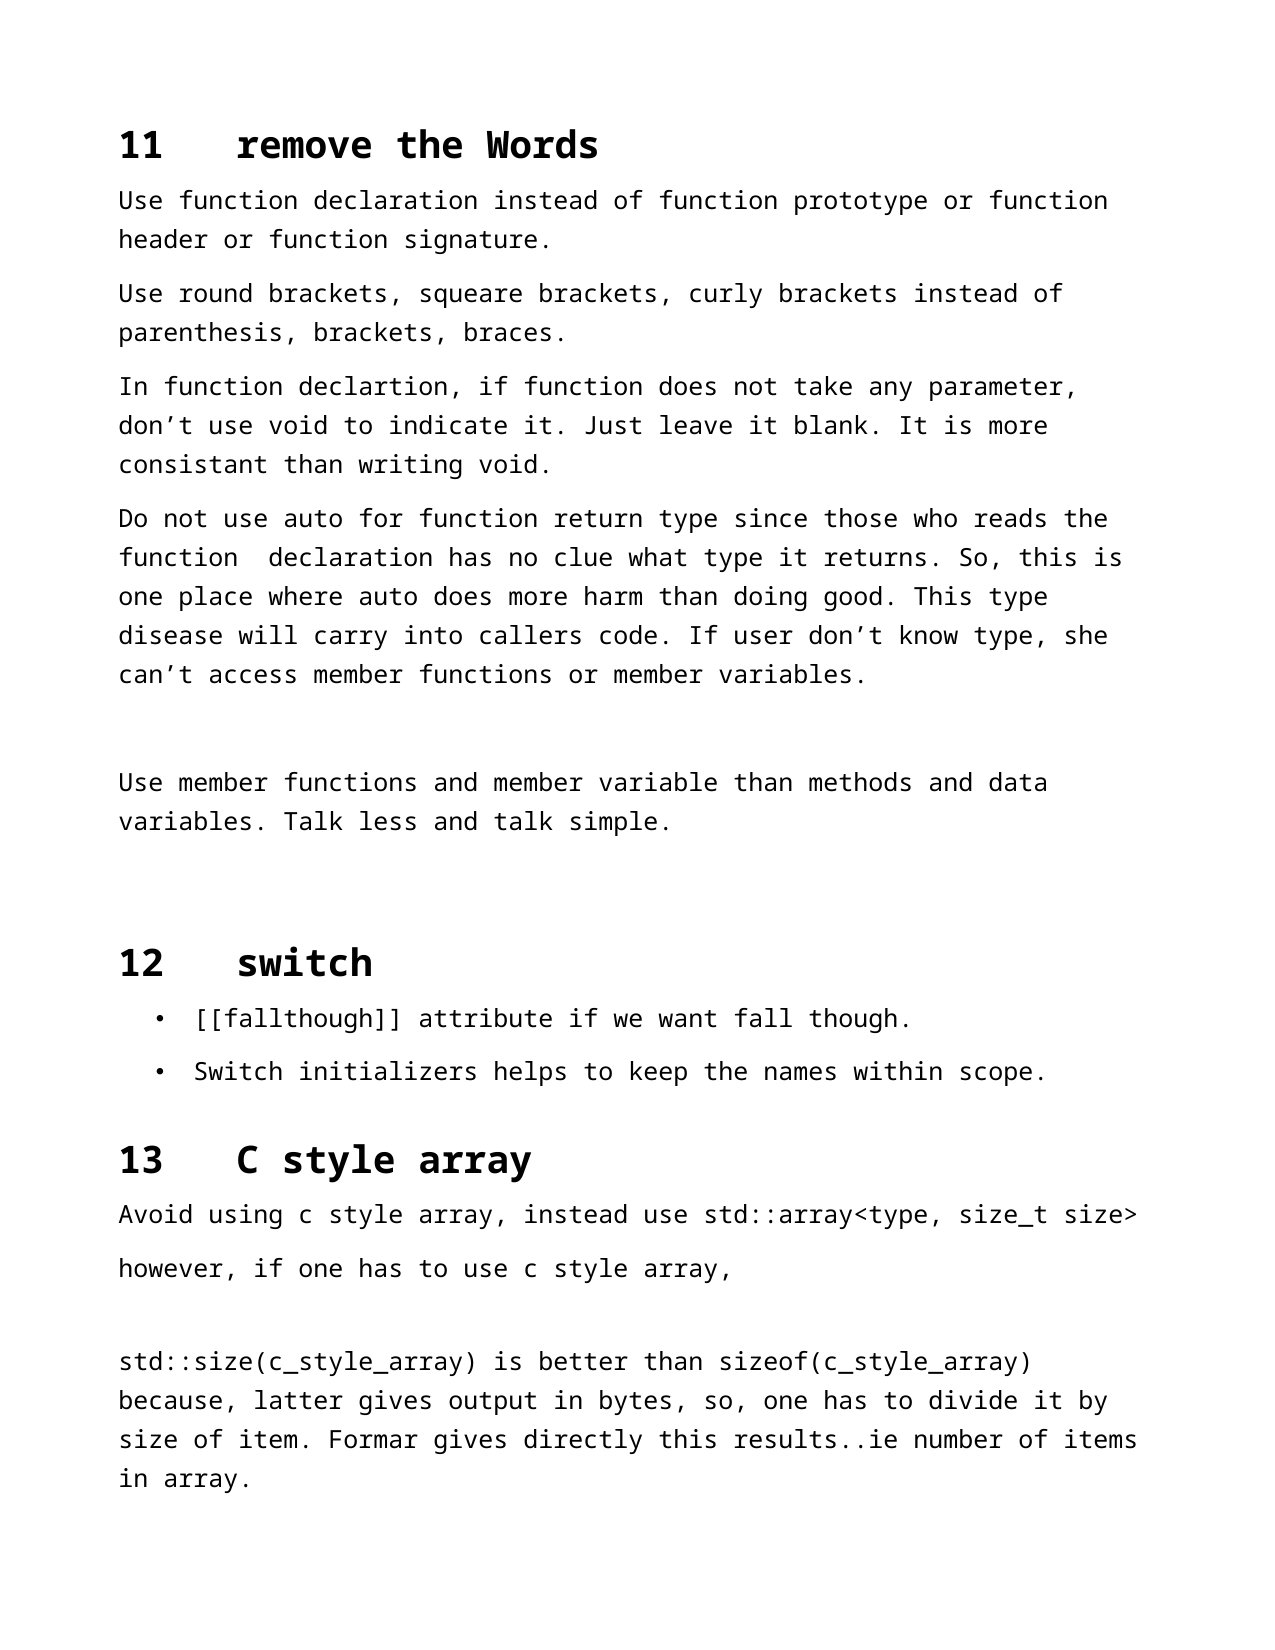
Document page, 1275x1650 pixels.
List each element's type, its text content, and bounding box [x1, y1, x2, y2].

text std::size(c_style_array) is better than sizeof(c_style_array) because, latter gives output in bytes, so, one has to divide it by size of item. Formar gives directly this results..ie number of items in array. [118, 1343, 1157, 1495]
text In function declartion, if function does not take any parameter, don’t use void to indicate it. Just leave it blank. It is more consistant than writing void. [118, 368, 1157, 481]
text Do not use auto for function return type since those who reads the function declaration has no clue what type it returns. So, this is one place where auto does more harm than doing good. This type disease will carry into callers code. If user don’t know type, she can’t access member functions or member variables. [118, 500, 1157, 691]
text Avoid using c style array, instead use std::array<type, size_t size> [118, 1197, 1157, 1231]
text however, if one has to use c style array, [118, 1251, 1157, 1324]
list [[fallthough]] attribute if we want fall though. [156, 1000, 1157, 1034]
subtitle remove the Words [118, 118, 1157, 170]
subtitle switch [118, 936, 1157, 988]
subtitle C style array [118, 1133, 1157, 1184]
text Use function declaration instead of function prototype or function header or function signature. [118, 182, 1157, 256]
text Use round brackets, squeare brackets, curly brackets instead of parenthesis, brackets, braces. [118, 275, 1157, 348]
text Use member functions and member variable than methods and data variables. Talk less and talk simple. [118, 764, 1157, 838]
list Switch initializers helps to keep the names within scope. [156, 1054, 1157, 1088]
